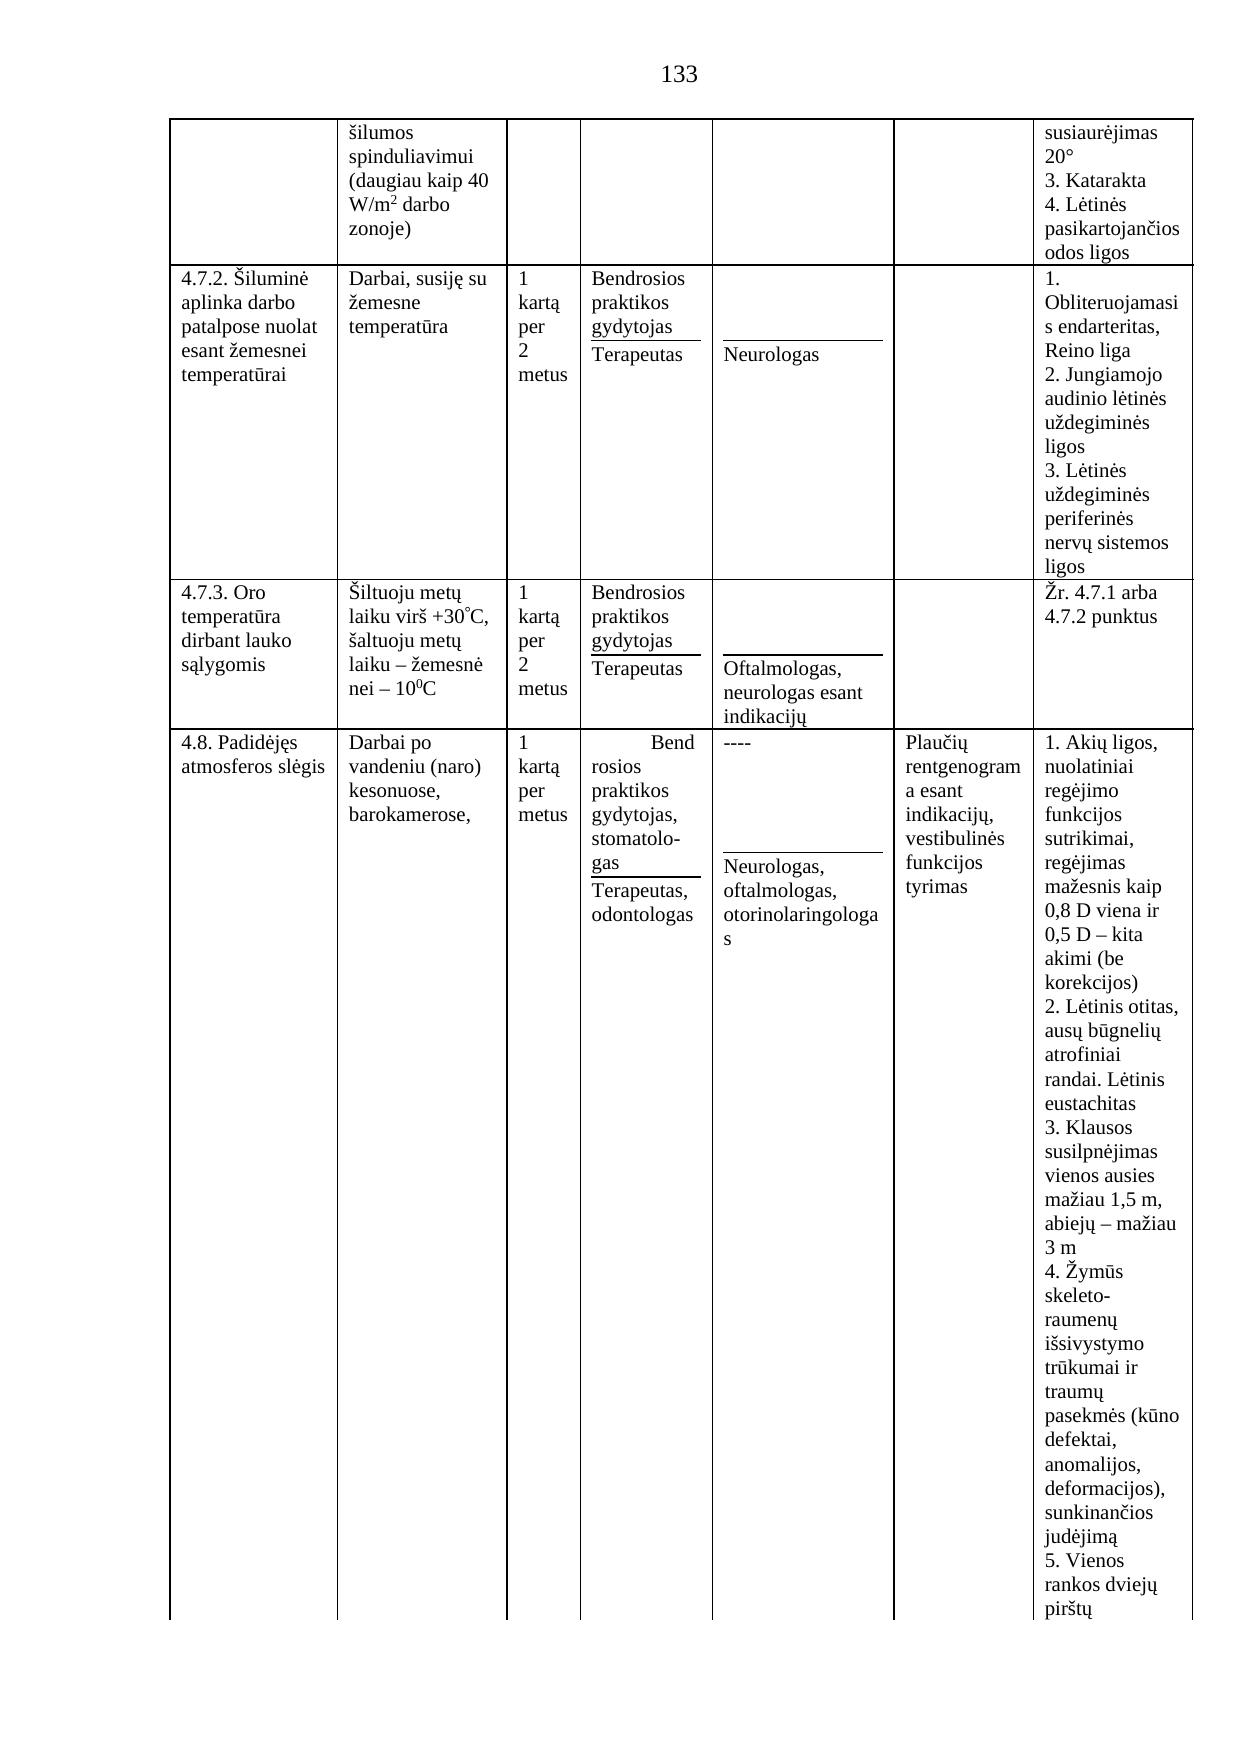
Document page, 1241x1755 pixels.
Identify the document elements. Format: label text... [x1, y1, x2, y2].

table_cell 1. Obliteruojamasis endarteritas, Reino liga 2. Jungiamojo audinio lėtinės uždegiminės ligos 3. Lėtinės uždegiminės periferinės nervų sistemos ligos [1034, 266, 1192, 578]
table_cell Plaučių rentgenograma esant indikacijų, vestibulinės funkcijos tyrimas [895, 730, 1033, 1620]
table_cell 4.8. Padidėjęs atmosferos slėgis [171, 730, 337, 1620]
table_cell 1 kartą per 2 metus [508, 266, 580, 578]
table_cell šilumos spinduliavimui (daugiau kaip 40 W/m2 darbo zonoje) [338, 120, 506, 264]
table_cell [508, 120, 580, 264]
table_cell 1. Akių ligos, nuolatiniai regėjimo funkcijos sutrikimai, regėjimas mažesnis kaip 0,8 D viena ir 0,5 D – kita akimi (be korekcijos) 2. Lėtinis otitas, ausų būgnelių atrofiniai randai. Lėtinis eustachitas 3. Klausos susilpnėjimas vienos ausies mažiau 1,5 m, abiejų – mažiau 3 m 4. Žymūs skeleto-raumenų išsivystymo trūkumai ir traumų pasekmės (kūno defektai, anomalijos, deformacijos), sunkinančios judėjimą 5. Vienos rankos dviejų pirštų [1034, 730, 1192, 1620]
table_cell [1193, 728, 1201, 1620]
table_cell Darbai, susiję su žemesne temperatūra [338, 266, 506, 578]
table_cell [895, 580, 1033, 728]
table_cell Oftalmologas, neurologas esant indikacijų [713, 580, 893, 728]
table_cell Neurologas [713, 266, 893, 578]
table_cell [1193, 579, 1201, 728]
table_cell 4.7.3. Oro temperatūra dirbant lauko sąlygomis [171, 580, 337, 728]
table_cell [581, 120, 712, 264]
table_cell [1201, 728, 1230, 1620]
table_cell 4.7.2. Šiluminė aplinka darbo patalpose nuolat esant žemesnei temperatūrai [171, 266, 337, 578]
table_cell Darbai po vandeniu (naro) kesonuose, barokamerose, [338, 730, 506, 1620]
table_cell [1193, 264, 1201, 578]
table_cell Žr. 4.7.1 arba 4.7.2 punktus [1034, 580, 1192, 728]
table_cell [713, 120, 893, 264]
table_cell Bendrosios praktikos gydytojas Terapeutas [581, 580, 712, 728]
table_cell [171, 120, 337, 264]
table_cell [1201, 118, 1230, 264]
table_cell Bendrosios praktikos gydytojas Terapeutas [581, 266, 712, 578]
table_cell [1201, 264, 1230, 578]
table_cell 1 kartą per metus [508, 730, 580, 1620]
table_cell [1201, 579, 1230, 728]
table_cell susiaurėjimas 20° 3. Katarakta 4. Lėtinės pasikartojančios odos ligos [1034, 120, 1192, 264]
table_cell Bendrosios praktikos gydytojas, stomatolo- gas Terapeutas, odontologas [581, 730, 712, 1620]
table_cell ---- Neurologas, oftalmologas, otorinolaringologas [713, 730, 893, 1620]
table_cell [1193, 118, 1201, 264]
table_cell Šiltuoju metų laiku virš +30C, šaltuoju metų laiku – žemesnė nei – 100C [338, 580, 506, 728]
table_cell [895, 120, 1033, 264]
table_cell [895, 266, 1033, 578]
table_cell 1 kartą per 2 metus [508, 580, 580, 728]
